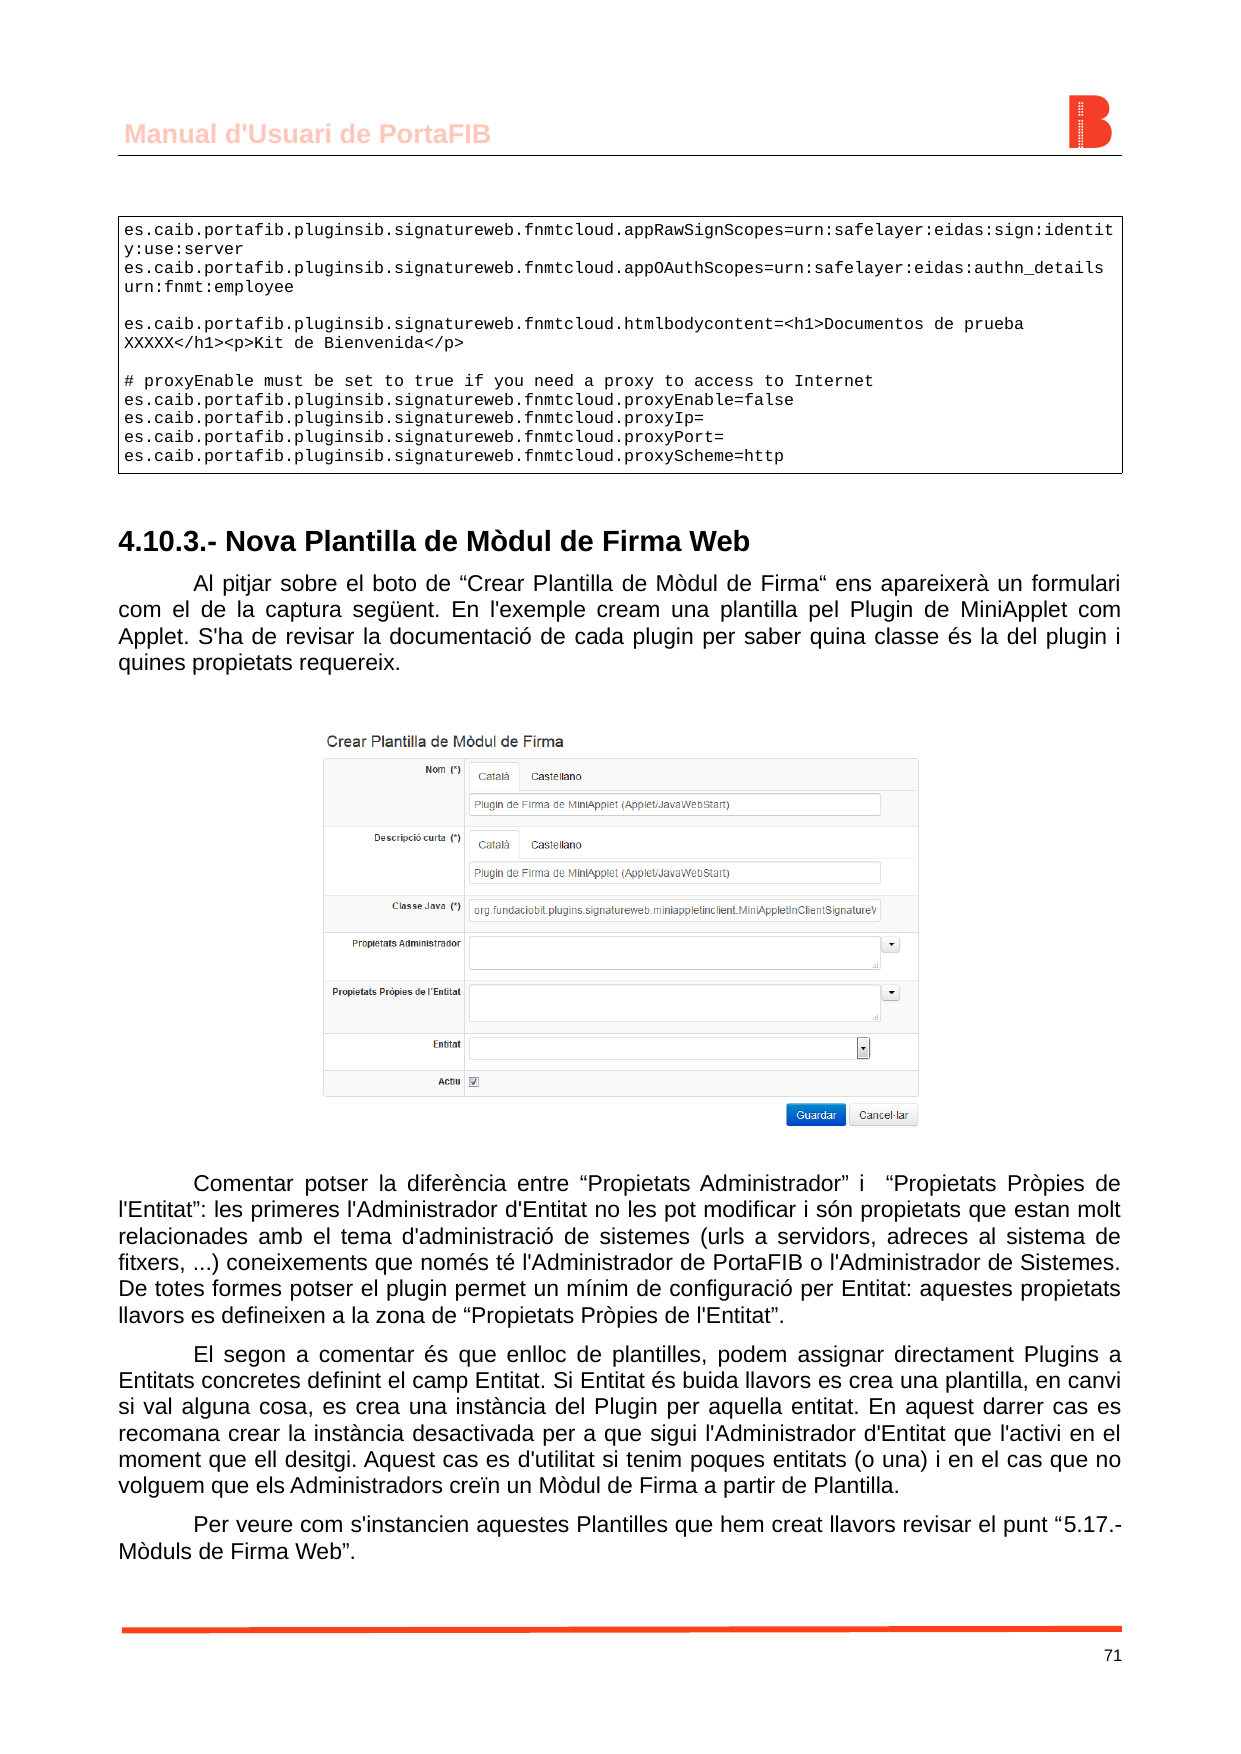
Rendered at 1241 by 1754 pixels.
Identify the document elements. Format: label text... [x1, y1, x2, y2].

text Comentar potser la diferència entre “Propietats Administrador” i “Propietats Pròpies de l'Entitat”: les primeres l'Administrador d'Entitat no les pot modificar i són propietats que estan molt relacionades amb el tema d'administració de sistemes (urls a servidors, adreces al sistema de fitxers, ...) coneixements que només té l'Administrador de PortaFIB o l'Administrador de Sistemes. De totes formes potser el plugin permet un mínim de configuració per Entitat: aquestes propietats llavors es defineixen a la zona de “Propietats Pròpies de l'Entitat”. [118, 1170, 1122, 1328]
text Per veure com s'instancien aquestes Plantilles que hem creat llavors revisar el punt “5.17Mòduls de Firma Web”. [118, 1511, 1122, 1564]
text El segon a comentar és que enlloc de plantilles, podem assignar directament Plugins a Entitats concretes definint el camp Entitat. Si Entitat és buida llavors es crea una plantilla, en canvi si val alguna cosa, es crea una instància del Plugin per aquella entitat. En aquest darrer cas es recomana crear la instància desactivada per a que sigui l'Administrador d'Entitat que l'activi en el moment que ell desitgi. Aquest cas es d'utilitat si tenim poques entitats (o una) i en el cas que no volguem que els Administradors creïn un Mòdul de Firma a partir de Plantilla. [118, 1341, 1122, 1499]
table_header es.caib.portafib.pluginsib.signatureweb.fnmtcloud.appRawSignScopes=urn:safelayer:eidas:sign:identity:use:server es.caib.portafib.pluginsib.signatureweb.fnmtcloud.appOAuthScopes=urn:safelayer:eidas:authn_details urn:fnmt:employee es.caib.portafib.pluginsib.signatureweb.fnmtcloud.htmlbodycontent=<h1>Documentos de prueba XXXXX</h1><p>Kit de Bienvenida</p> # proxyEnable must be set to true if you need a proxy to access to Internet es.caib.portafib.pluginsib.signatureweb.fnmtcloud.proxyEnable=false es.caib.portafib.pluginsib.signatureweb.fnmtcloud.proxyIp= es.caib.portafib.pluginsib.signatureweb.fnmtcloud.proxyPort= es.caib.portafib.pluginsib.signatureweb.fnmtcloud.proxyScheme=http [119, 217, 1122, 472]
text Al pitjar sobre el boto de “Crear Plantilla de Mòdul de Firma“ ens apareixerà un formulari com el de la captura següent. En l'exemple cream una plantilla pel Plugin de MiniApplet com Applet. S'ha de revisar la documentació de cada plugin per saber quina classe és la del plugin i quines propietats requereix. [118, 570, 1122, 675]
subtitle Nova Plantilla de Mòdul de Firma Web [118, 524, 1122, 557]
picture [317, 726, 924, 1132]
picture [1063, 94, 1117, 150]
